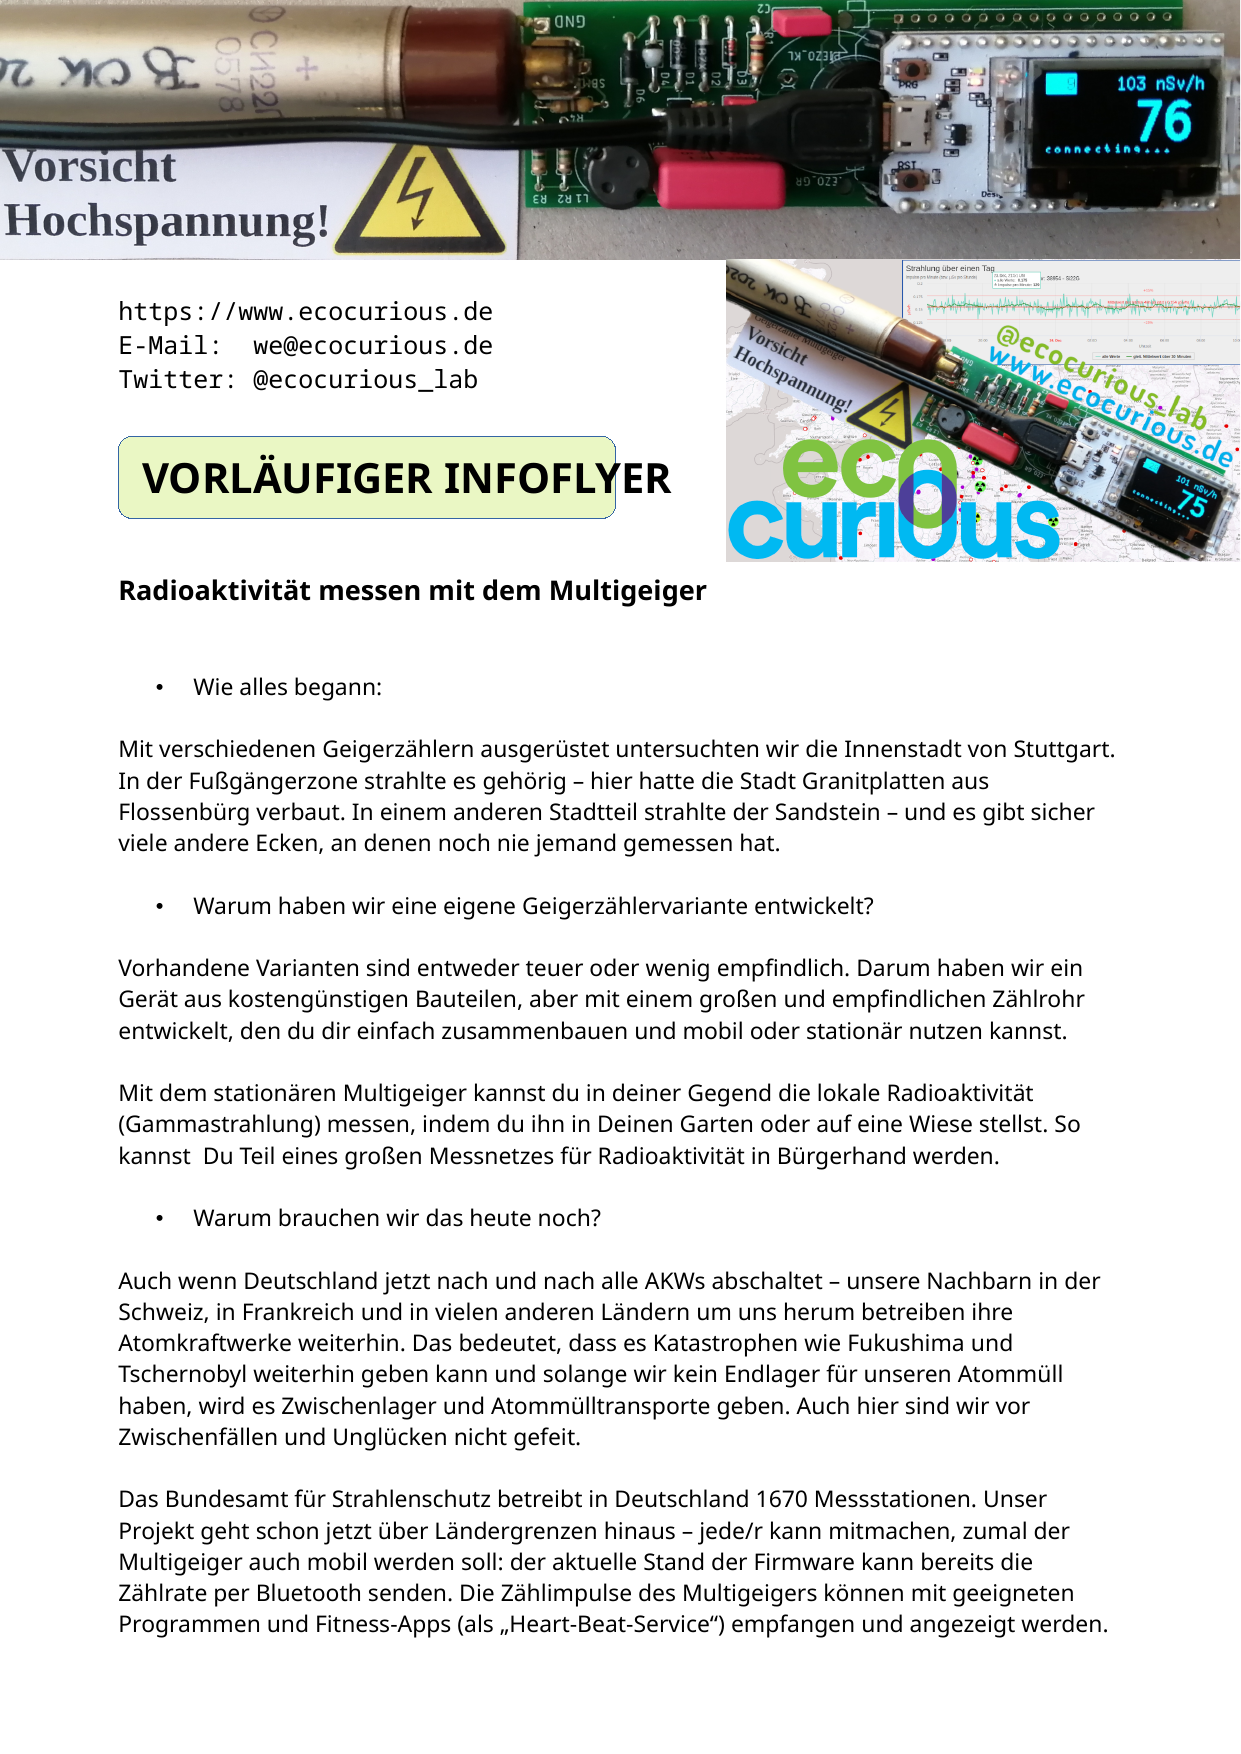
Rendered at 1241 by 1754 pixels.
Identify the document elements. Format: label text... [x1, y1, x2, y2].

list Warum brauchen wir das heute noch? [156, 1202, 1122, 1233]
text https://www.ecocurious.de [118, 293, 726, 327]
text E-Mail: we@ecocurious.de [118, 327, 726, 361]
text Auch wenn Deutschland jetzt nach und nach alle AKWs abschaltet – unsere Nachbarn in der Schweiz, in Frankreich und in vielen anderen Ländern um uns herum betreiben ihre Atomkraftwerke weiterhin. Das bedeutet, dass es Katastrophen wie Fukushima und Tschernobyl weiterhin geben kann und solange wir kein Endlager für unseren Atommüll haben, wird es Zwischenlager und Atommülltransporte geben. Auch hier sind wir vor Zwischenfällen und Unglücken nicht gefeit. [118, 1264, 1122, 1452]
text Twitter: @ecocurious_lab [118, 361, 726, 396]
text Mit dem stationären Multigeiger kannst du in deiner Gegend die lokale Radioaktivität (Gammastrahlung) messen, indem du ihn in Deinen Garten oder auf eine Wiese stellst. So kannst Du Teil eines großen Messnetzes für Radioaktivität in Bürgerhand werden. [118, 1077, 1122, 1171]
text Das Bundesamt für Strahlenschutz betreibt in Deutschland 1670 Messstationen. Unser Projekt geht schon jetzt über Ländergrenzen hinaus – jede/r kann mitmachen, zumal der Multigeiger auch mobil werden soll: der aktuelle Stand der Firmware kann bereits die Zählrate per Bluetooth senden. Die Zählimpulse des Multigeigers können mit geeigneten Programmen und Fitness-Apps (als „Heart-Beat-Service“) empfangen und angezeigt werden. [118, 1483, 1122, 1639]
list Wie alles begann: [156, 671, 1122, 702]
text Mit verschiedenen Geigerzählern ausgerüstet untersuchten wir die Innenstadt von Stuttgart. In der Fußgängerzone strahlte es gehörig – hier hatte die Stadt Granitplatten aus Flossenbürg verbaut. In einem anderen Stadtteil strahlte der Sandstein – und es gibt sicher viele andere Ecken, an denen noch nie jemand gemessen hat. [118, 733, 1122, 858]
picture [0, 0, 1241, 562]
text Radioaktivität messen mit dem Multigeiger [118, 571, 1122, 608]
text Vorhandene Varianten sind entweder teuer oder wenig empfindlich. Darum haben wir ein Gerät aus kostengünstigen Bauteilen, aber mit einem großen und empfindlichen Zählrohr entwickelt, den du dir einfach zusammenbauen und mobil oder stationär nutzen kannst. [118, 952, 1122, 1046]
list Warum haben wir eine eigene Geigerzählervariante entwickelt? [156, 889, 1122, 921]
